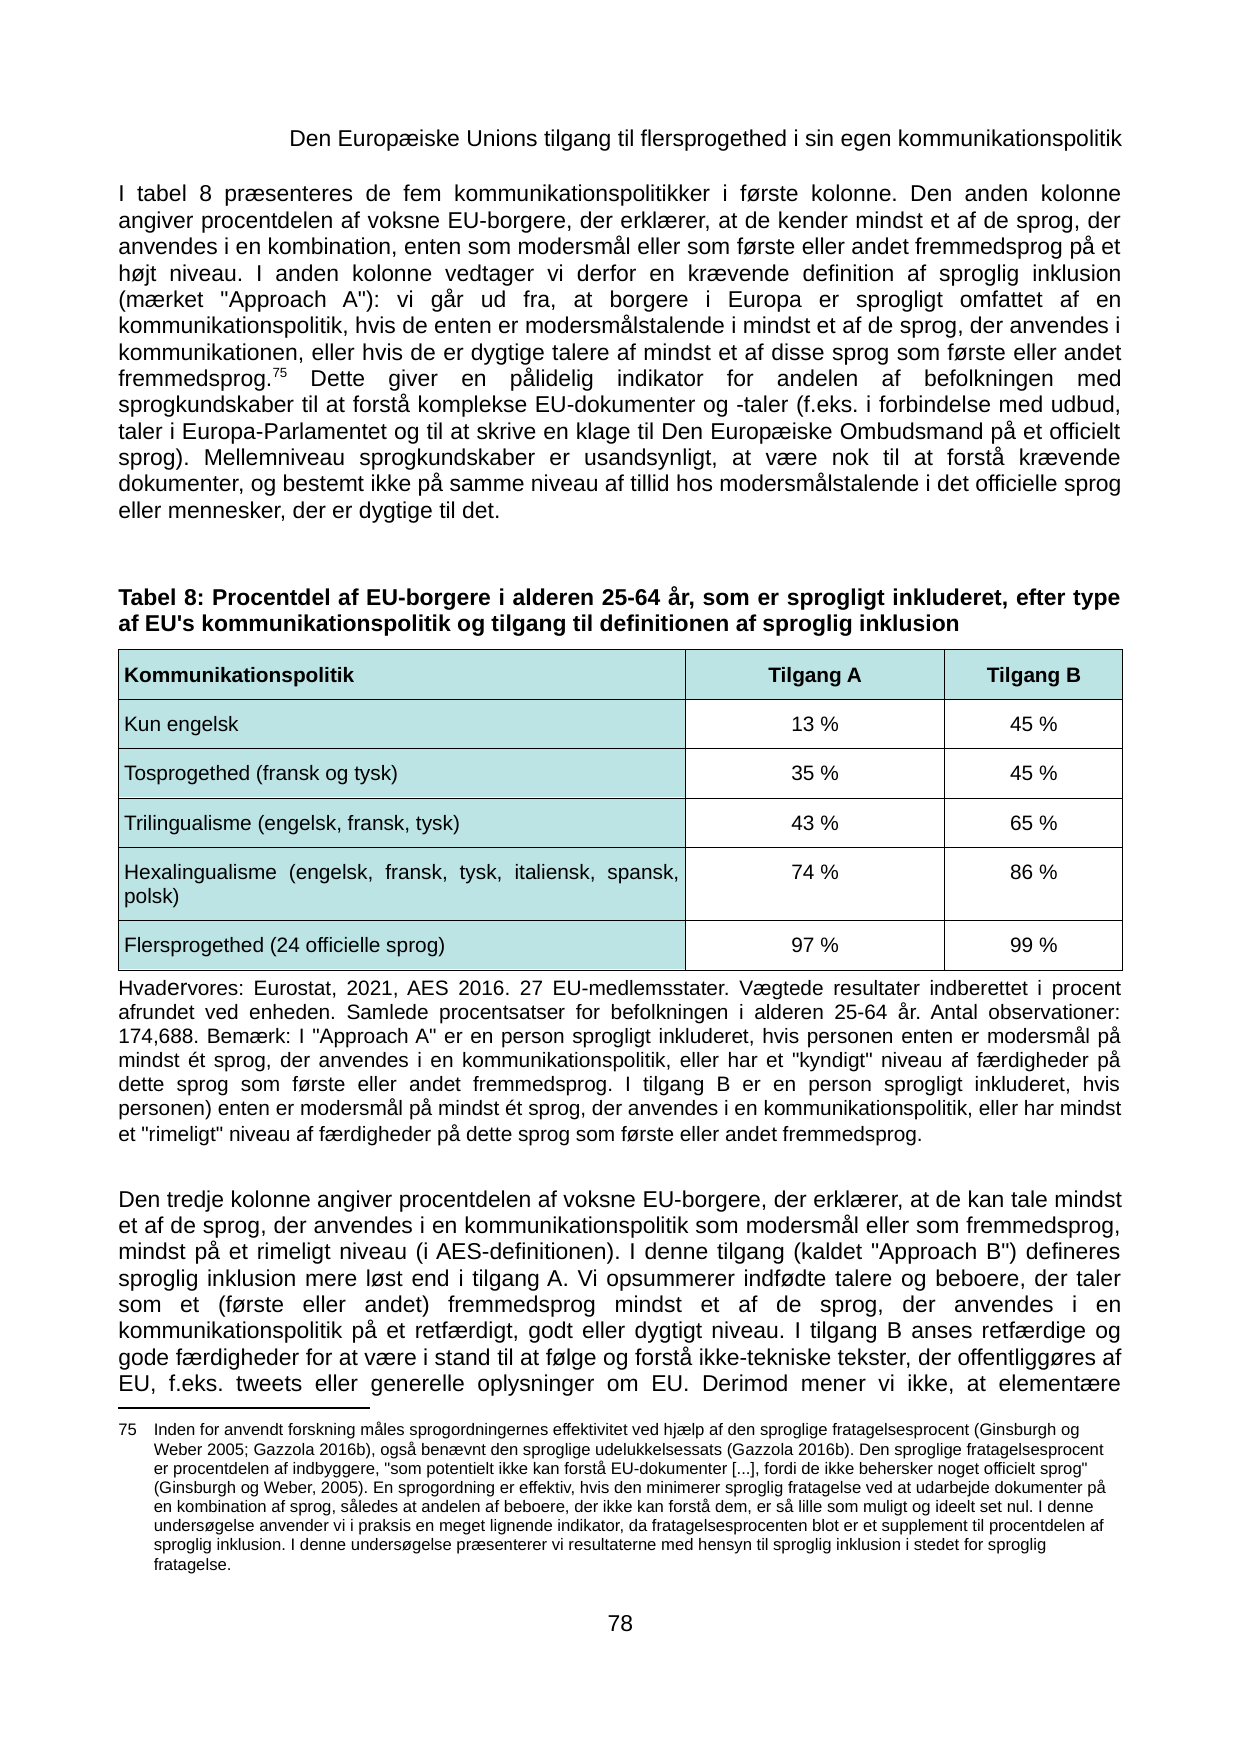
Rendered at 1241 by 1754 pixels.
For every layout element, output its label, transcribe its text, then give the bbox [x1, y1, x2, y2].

table_cell 35 % [686, 749, 944, 797]
table_cell 13 % [686, 700, 944, 748]
table_cell Hexalingualisme (engelsk, fransk, tysk, italiensk, spansk, polsk) [119, 848, 685, 920]
table_cell Kun engelsk [119, 700, 685, 748]
text Den tredje kolonne angiver procentdelen af voksne EU-borgere, der erklærer, at de kan tale mindst et af de sprog, der anvendes i en kommunikationspolitik som modersmål eller som fremmedsprog, mindst på et rimeligt niveau (i AES-definitionen). I denne tilgang (kaldet "Approach B") defineres sproglig inklusion mere løst end i tilgang A. Vi opsummerer indfødte talere og beboere, der taler som et (første eller andet) fremmedsprog mindst et af de sprog, der anvendes i en kommunikationspolitik på et retfærdigt, godt eller dygtigt niveau. I tilgang B anses retfærdige og gode færdigheder for at være i stand til at følge og forstå ikke-tekniske tekster, der offentliggøres af EU, f.eks. tweets eller generelle oplysninger om EU. Derimod mener vi ikke, at elementære [118, 1186, 1122, 1396]
text Hvadervores: Eurostat, 2021, AES 2016. 27 EU-medlemsstater. Vægtede resultater indberettet i procent afrundet ved enheden. Samlede procentsatser for befolkningen i alderen 25-64 år. Antal observationer: 174,688. Bemærk: I "Approach A" er en person sprogligt inkluderet, hvis personen enten er modersmål på mindst ét sprog, der anvendes i en kommunikationspolitik, eller har et "kyndigt" niveau af færdigheder på dette sprog som første eller andet fremmedsprog. I tilgang B er en person sprogligt inkluderet, hvis personen) enten er modersmål på mindst ét sprog, der anvendes i en kommunikationspolitik, eller har mindst et "rimeligt" niveau af færdigheder på dette sprog som første eller andet fremmedsprog. [118, 974, 1122, 1146]
text I tabel 8 præsenteres de fem kommunikationspolitikker i første kolonne. Den anden kolonne angiver procentdelen af voksne EU-borgere, der erklærer, at de kender mindst et af de sprog, der anvendes i en kombination, enten som modersmål eller som første eller andet fremmedsprog på et højt niveau. I anden kolonne vedtager vi derfor en krævende definition af sproglig inklusion (mærket "Approach A"): vi går ud fra, at borgere i Europa er sprogligt omfattet af en kommunikationspolitik, hvis de enten er modersmålstalende i mindst et af de sprog, der anvendes i kommunikationen, eller hvis de er dygtige talere af mindst et af disse sprog som første eller andet fremmedsprog. Dette giver en pålidelig indikator for andelen af befolkningen med sprogkundskaber til at forstå komplekse EU-dokumenter og -taler (f.eks. i forbindelse med udbud, taler i Europa-Parlamentet og til at skrive en klage til Den Europæiske Ombudsmand på et officielt sprog). Mellemniveau sprogkundskaber er usandsynligt, at være nok til at forstå krævende dokumenter, og bestemt ikke på samme niveau af tillid hos modersmålstalende i det officielle sprog eller mennesker, der er dygtige til det. [118, 180, 1122, 523]
table_cell 65 % [945, 799, 1122, 847]
table_cell 97 % [686, 921, 944, 969]
table_header Tilgang B [945, 650, 1122, 699]
table_cell 45 % [945, 749, 1122, 797]
text Tabel 8: Procentdel af EU-borgere i alderen 25-64 år, som er sprogligt inkluderet, efter type af EU's kommunikationspolitik og tilgang til definitionen af sproglig inklusion [118, 584, 1122, 637]
table_cell 99 % [945, 921, 1122, 969]
table_cell 43 % [686, 799, 944, 847]
table_cell 74 % [686, 848, 944, 920]
table_cell 45 % [945, 700, 1122, 748]
table_cell 86 % [945, 848, 1122, 920]
table_cell Trilingualisme (engelsk, fransk, tysk) [119, 799, 685, 847]
table_header Kommunikationspolitik [119, 650, 685, 699]
text Inden for anvendt forskning måles sprogordningernes effektivitet ved hjælp af den sproglige fratagelsesprocent (Ginsburgh og Weber 2005; Gazzola 2016b), også benævnt den sproglige udelukkelsessats (Gazzola 2016b). Den sproglige fratagelsesprocent er procentdelen af indbyggere, "som potentielt ikke kan forstå EU-dokumenter [...], fordi de ikke behersker noget officielt sprog" (Ginsburgh og Weber, 2005). En sprogordning er effektiv, hvis den minimerer sproglig fratagelse ved at udarbejde dokumenter på en kombination af sprog, således at andelen af beboere, der ikke kan forstå dem, er så lille som muligt og ideelt set nul. I denne undersøgelse anvender vi i praksis en meget lignende indikator, da fratagelsesprocenten blot er et supplement til procentdelen af sproglig inklusion. I denne undersøgelse præsenterer vi resultaterne med hensyn til sproglig inklusion i stedet for sproglig fratagelse. [118, 1420, 1122, 1573]
table_header Tilgang A [686, 650, 944, 699]
table_cell Tosprogethed (fransk og tysk) [119, 749, 685, 797]
table_cell Flersprogethed (24 officielle sprog) [119, 921, 685, 969]
